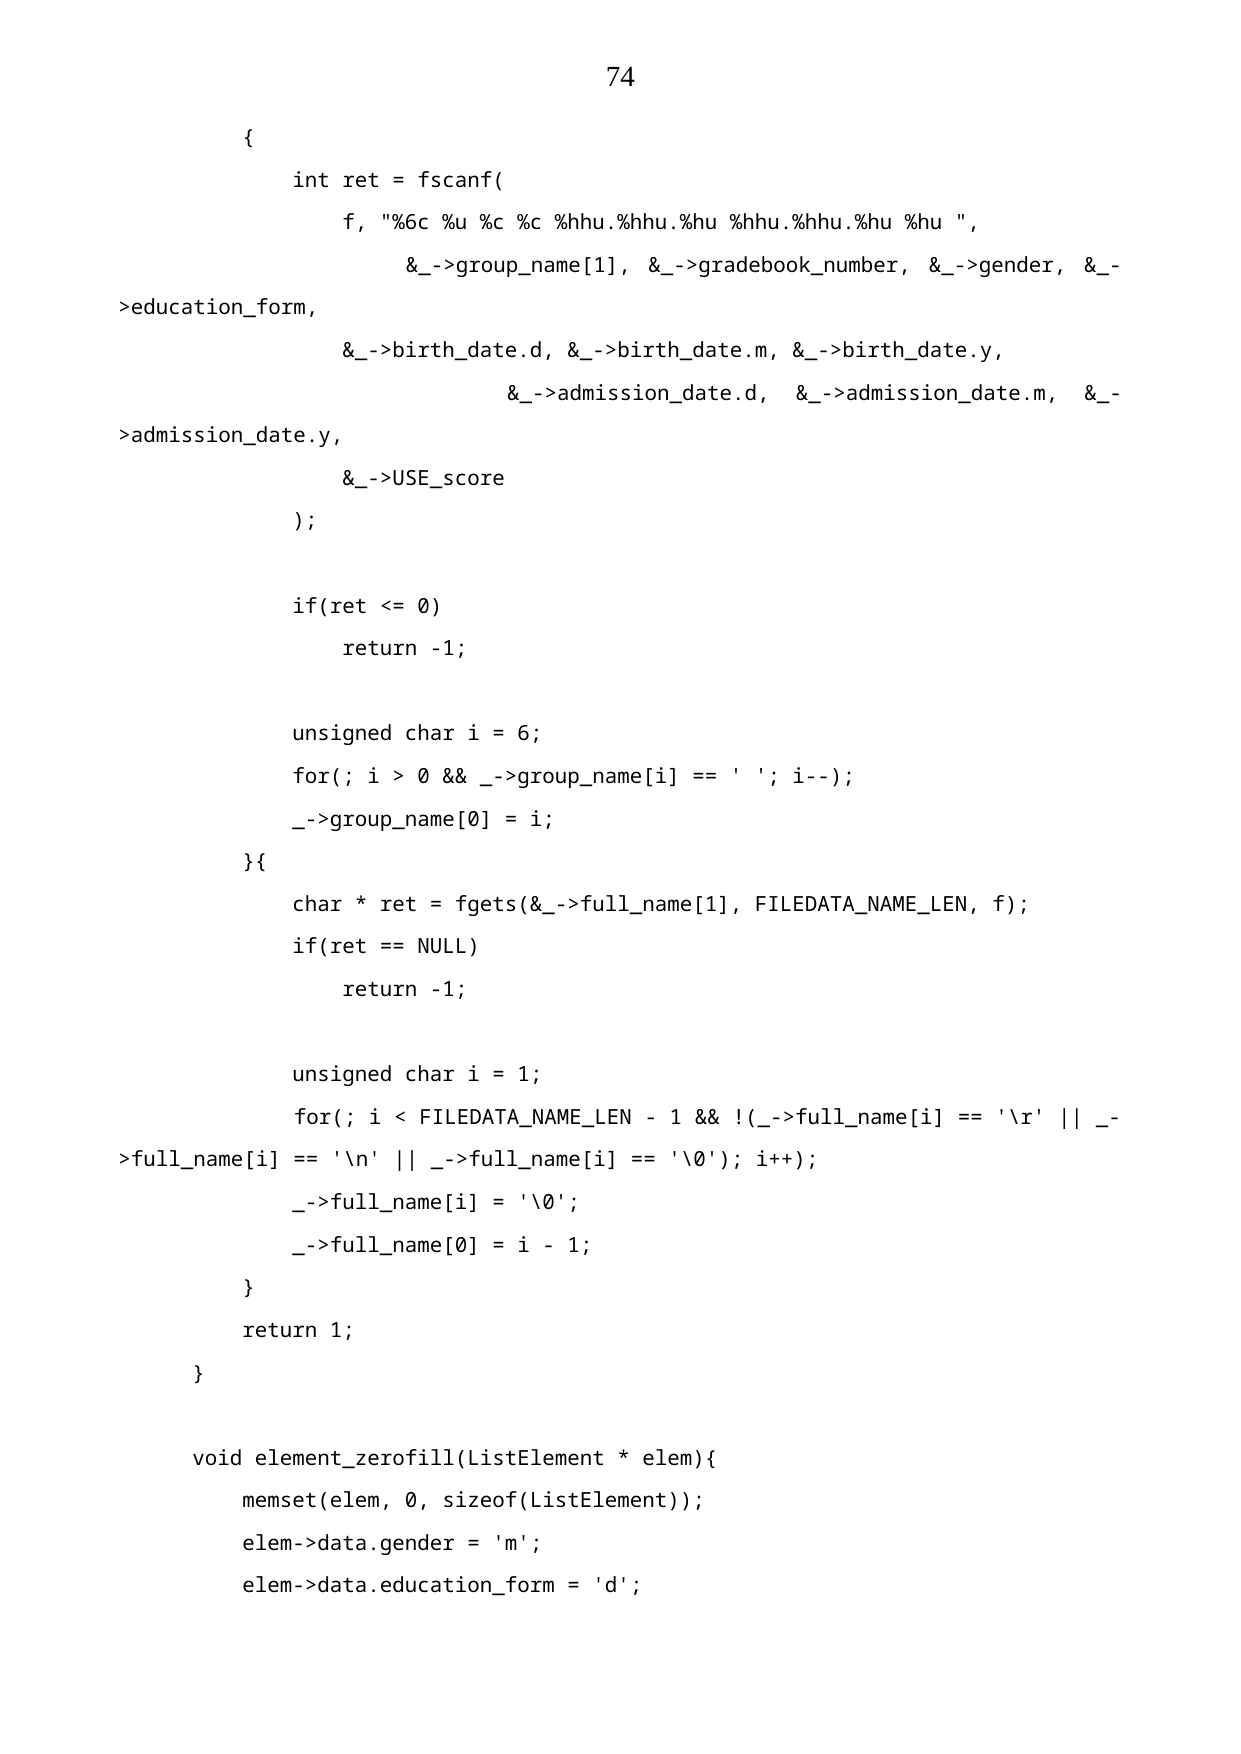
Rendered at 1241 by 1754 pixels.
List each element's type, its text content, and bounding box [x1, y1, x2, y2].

text elem->data.education_form = 'd'; [118, 1571, 1122, 1599]
text return -1; [118, 633, 1122, 662]
text } [118, 1358, 1122, 1386]
text unsigned char i = 6; [118, 718, 1122, 747]
text } [118, 1272, 1122, 1301]
text return 1; [118, 1315, 1122, 1343]
text { [118, 122, 1122, 151]
text for(; i > 0 && _->group_name[i] == ' '; i--); [118, 761, 1122, 789]
text &_->admission_date.d, &_->admission_date.m, &_->admission_date.y, [118, 378, 1122, 449]
text _->group_name[0] = i; [118, 804, 1122, 832]
text for(; i < FILEDATA_NAME_LEN - 1 && !(_->full_name[i] == '\r' || _->full_name[i] == '\n' || _->full_name[i] == '\0'); i++); [118, 1102, 1122, 1173]
text &_->USE_score [118, 463, 1122, 491]
text if(ret <= 0) [118, 591, 1122, 619]
text &_->birth_date.d, &_->birth_date.m, &_->birth_date.y, [118, 335, 1122, 363]
text _->full_name[i] = '\0'; [118, 1187, 1122, 1216]
text memset(elem, 0, sizeof(ListElement)); [118, 1485, 1122, 1514]
text }{ [118, 846, 1122, 875]
text f, "%6c %u %c %c %hhu.%hhu.%hu %hhu.%hhu.%hu %hu ", [118, 207, 1122, 236]
text unsigned char i = 1; [118, 1059, 1122, 1088]
text ); [118, 506, 1122, 534]
text elem->data.gender = 'm'; [118, 1528, 1122, 1556]
text char * ret = fgets(&_->full_name[1], FILEDATA_NAME_LEN, f); [118, 889, 1122, 917]
text _->full_name[0] = i - 1; [118, 1230, 1122, 1258]
text int ret = fscanf( [118, 165, 1122, 193]
text return -1; [118, 974, 1122, 1003]
text &_->group_name[1], &_->gradebook_number, &_->gender, &_->education_form, [118, 250, 1122, 321]
text if(ret == NULL) [118, 932, 1122, 960]
text void element_zerofill(ListElement * elem){ [118, 1443, 1122, 1471]
